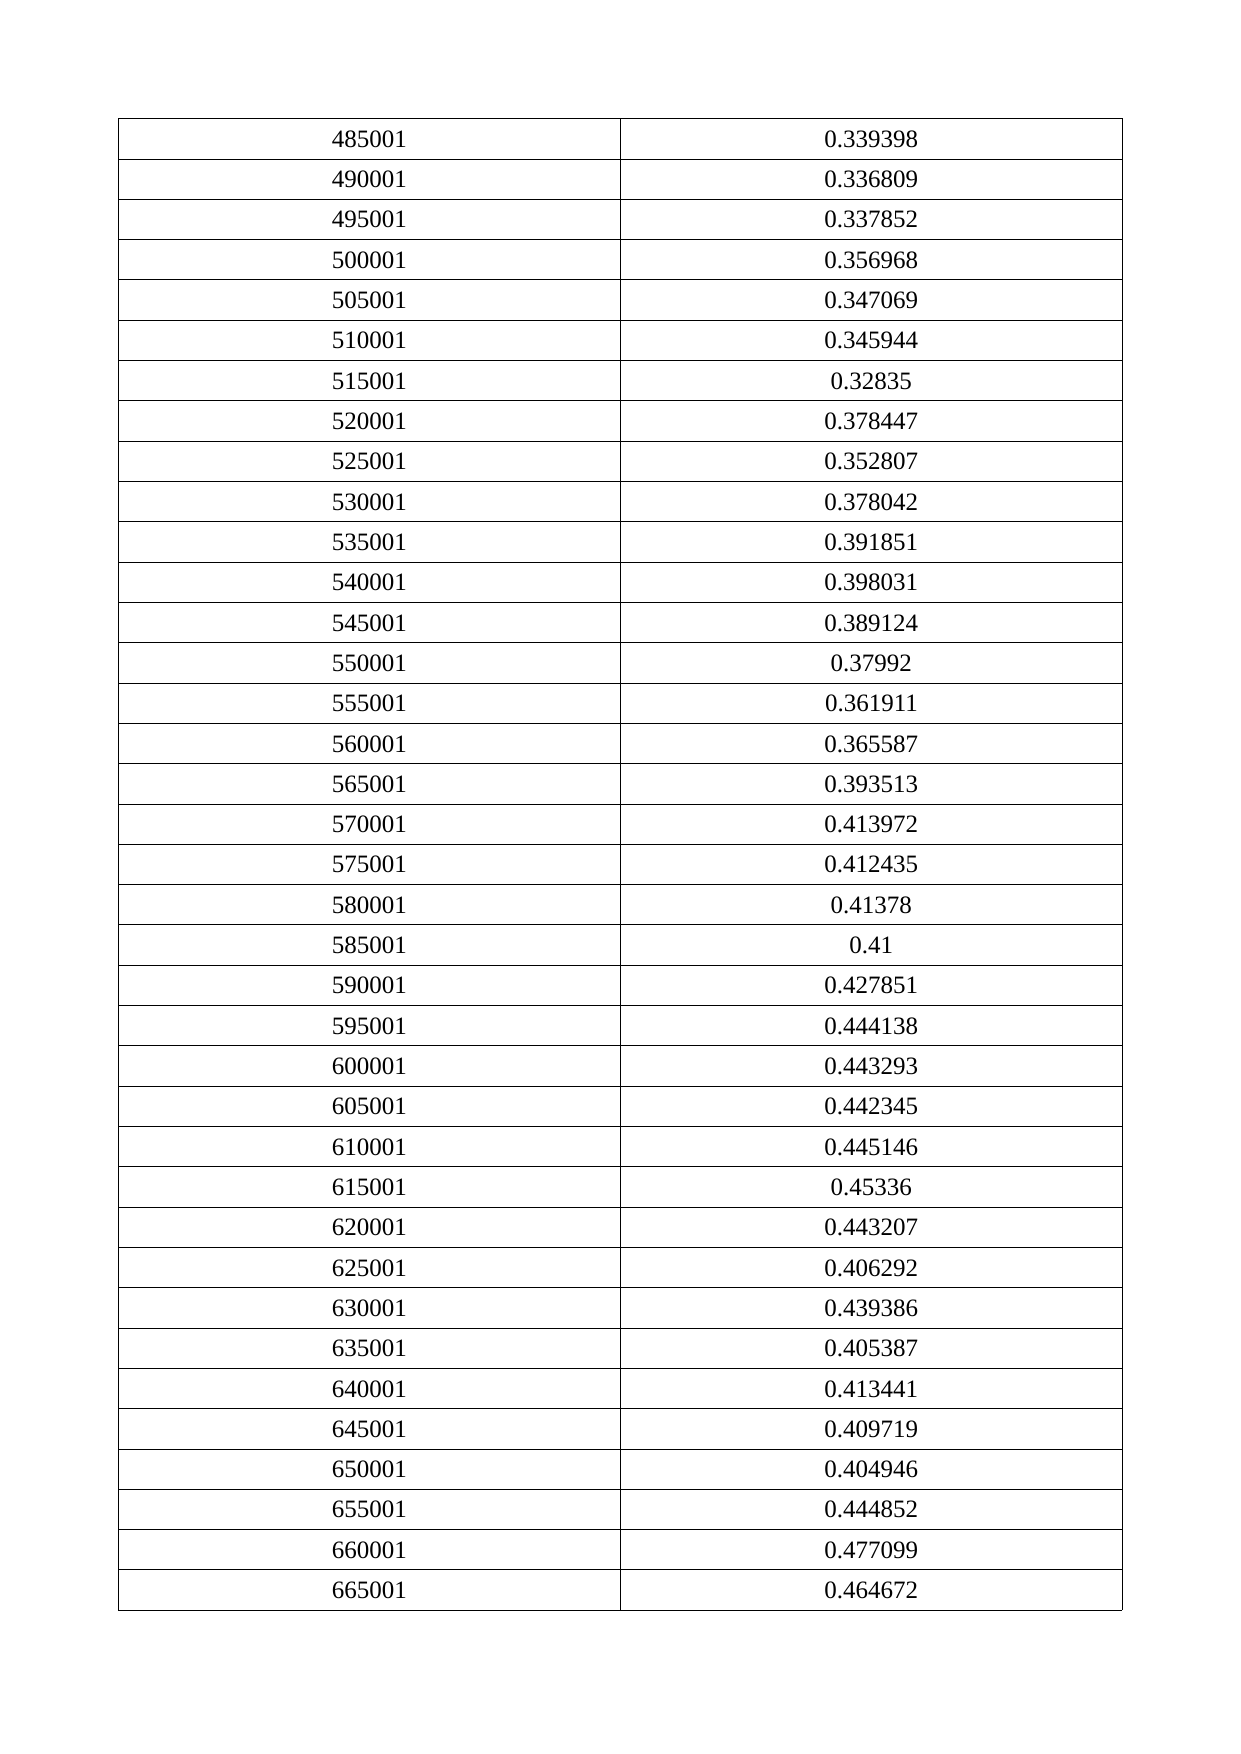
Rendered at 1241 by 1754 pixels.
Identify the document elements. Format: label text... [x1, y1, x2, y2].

table_cell 0.361911 [621, 684, 1122, 723]
table_cell 545001 [119, 603, 620, 642]
table_cell 0.336809 [621, 160, 1122, 199]
table_cell 0.477099 [621, 1530, 1122, 1569]
table_cell 0.378447 [621, 401, 1122, 441]
table_cell 520001 [119, 401, 620, 441]
table_cell 0.404946 [621, 1450, 1122, 1489]
table_cell 570001 [119, 805, 620, 844]
table_cell 0.444852 [621, 1490, 1122, 1529]
table_cell 0.413441 [621, 1369, 1122, 1408]
table_cell 600001 [119, 1046, 620, 1086]
table_cell 0.389124 [621, 603, 1122, 642]
table_cell 0.41 [621, 925, 1122, 965]
table_cell 660001 [119, 1530, 620, 1569]
table_cell 0.339398 [621, 119, 1122, 158]
table_cell 630001 [119, 1288, 620, 1327]
table_cell 655001 [119, 1490, 620, 1529]
table_cell 550001 [119, 643, 620, 682]
table_cell 0.443293 [621, 1046, 1122, 1086]
table_cell 565001 [119, 764, 620, 803]
table_cell 0.356968 [621, 240, 1122, 279]
table_cell 0.45336 [621, 1167, 1122, 1207]
table_cell 0.41378 [621, 885, 1122, 924]
table_cell 595001 [119, 1006, 620, 1045]
table_cell 590001 [119, 966, 620, 1005]
table_cell 505001 [119, 280, 620, 320]
table_cell 615001 [119, 1167, 620, 1207]
table_cell 530001 [119, 482, 620, 521]
table_cell 0.405387 [621, 1329, 1122, 1368]
table_cell 490001 [119, 160, 620, 199]
table_cell 515001 [119, 361, 620, 400]
table_cell 0.345944 [621, 321, 1122, 360]
table_cell 535001 [119, 522, 620, 562]
table_cell 0.347069 [621, 280, 1122, 320]
table_cell 0.412435 [621, 845, 1122, 884]
table_cell 0.391851 [621, 522, 1122, 562]
table_cell 0.439386 [621, 1288, 1122, 1327]
table_cell 0.444138 [621, 1006, 1122, 1045]
table_cell 650001 [119, 1450, 620, 1489]
table_cell 620001 [119, 1208, 620, 1247]
table_cell 640001 [119, 1369, 620, 1408]
table_cell 485001 [119, 119, 620, 158]
table_cell 560001 [119, 724, 620, 763]
table_cell 585001 [119, 925, 620, 965]
table_cell 510001 [119, 321, 620, 360]
table_cell 500001 [119, 240, 620, 279]
table_cell 0.409719 [621, 1409, 1122, 1448]
table_cell 0.365587 [621, 724, 1122, 763]
table_cell 0.406292 [621, 1248, 1122, 1287]
table_cell 605001 [119, 1087, 620, 1126]
table_cell 0.352807 [621, 442, 1122, 481]
table_cell 635001 [119, 1329, 620, 1368]
table_cell 645001 [119, 1409, 620, 1448]
table_cell 580001 [119, 885, 620, 924]
table_cell 0.32835 [621, 361, 1122, 400]
table_cell 0.445146 [621, 1127, 1122, 1166]
table_cell 0.37992 [621, 643, 1122, 682]
table_cell 0.443207 [621, 1208, 1122, 1247]
table_cell 0.464672 [621, 1570, 1122, 1610]
table_cell 555001 [119, 684, 620, 723]
table_cell 0.393513 [621, 764, 1122, 803]
table_cell 0.413972 [621, 805, 1122, 844]
table_cell 540001 [119, 563, 620, 602]
table_cell 495001 [119, 200, 620, 239]
table_cell 610001 [119, 1127, 620, 1166]
table_cell 0.398031 [621, 563, 1122, 602]
table_cell 0.442345 [621, 1087, 1122, 1126]
table_cell 0.337852 [621, 200, 1122, 239]
table_cell 625001 [119, 1248, 620, 1287]
table_cell 575001 [119, 845, 620, 884]
table_cell 525001 [119, 442, 620, 481]
table_cell 0.378042 [621, 482, 1122, 521]
table_cell 0.427851 [621, 966, 1122, 1005]
table_cell 665001 [119, 1570, 620, 1610]
